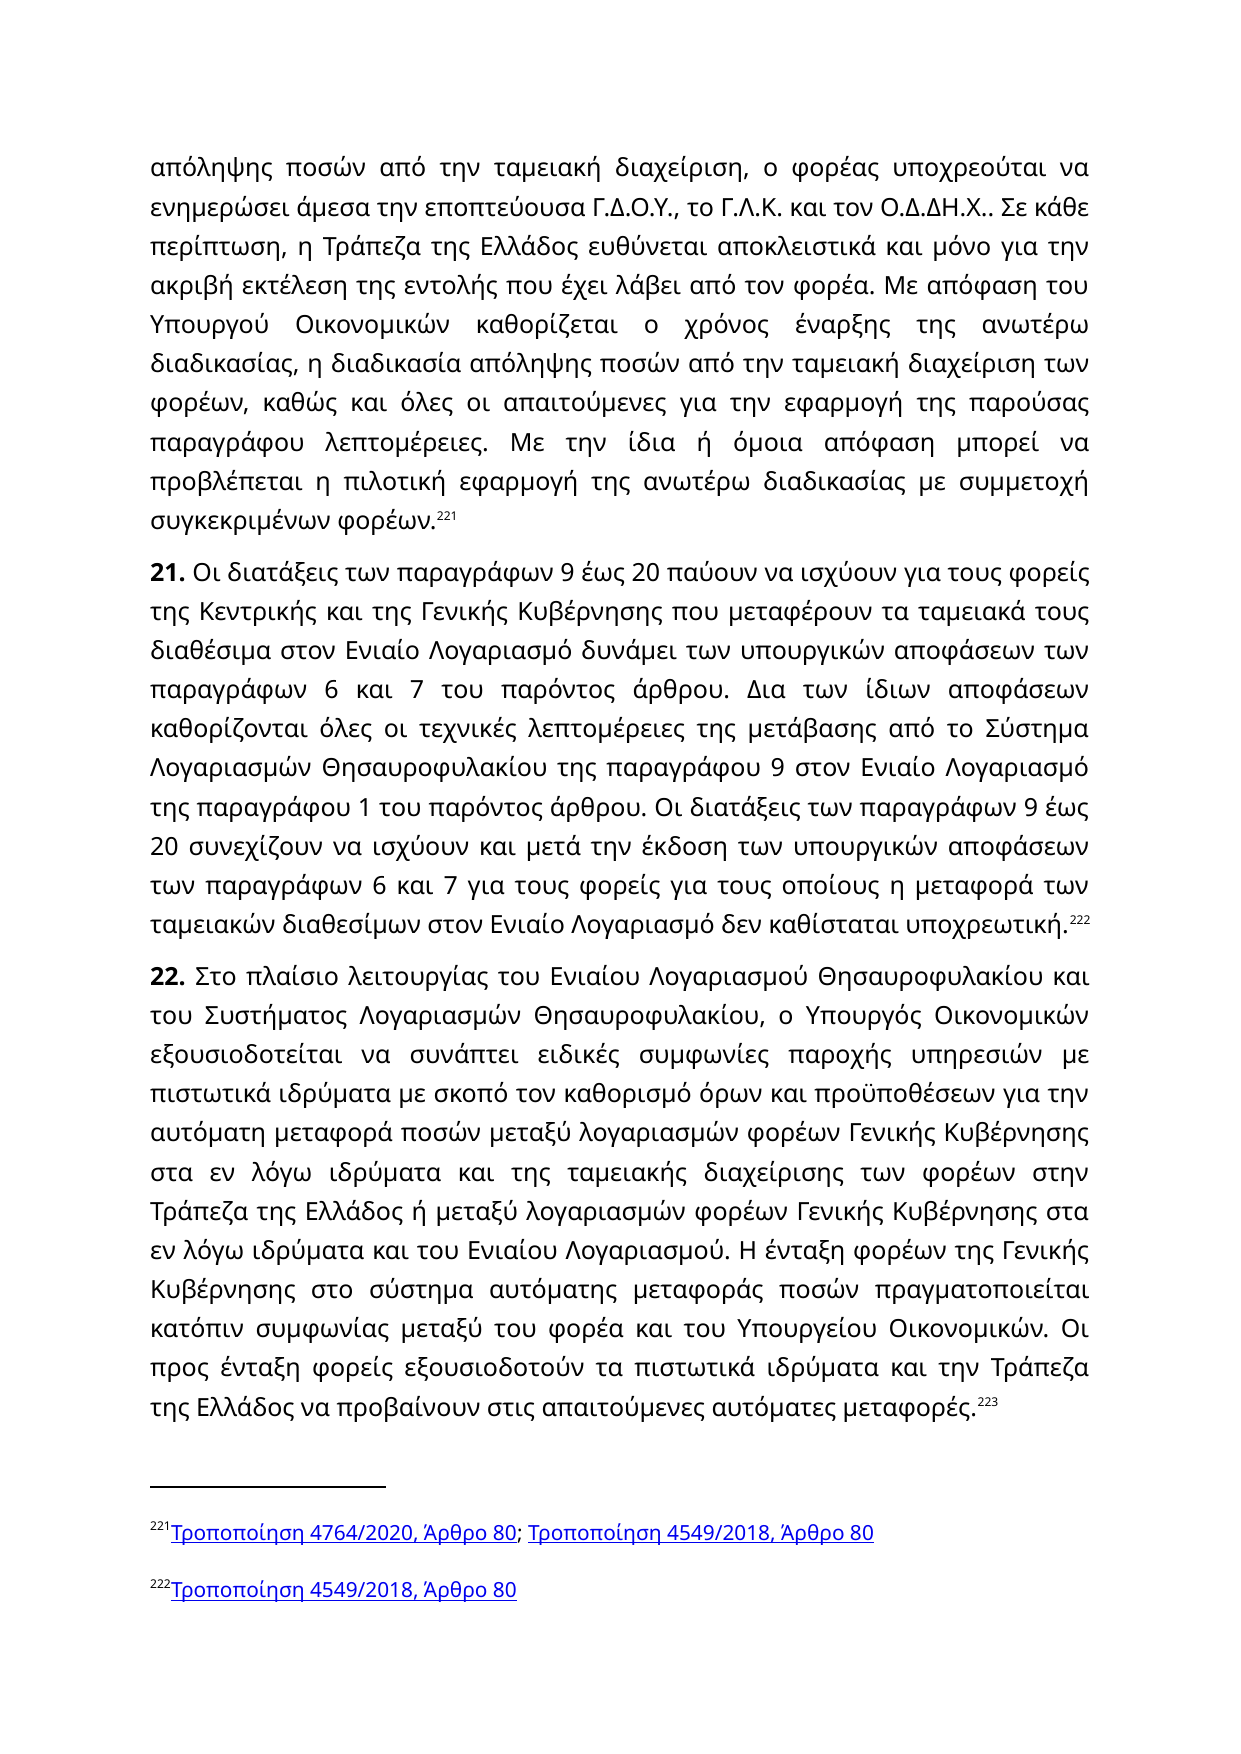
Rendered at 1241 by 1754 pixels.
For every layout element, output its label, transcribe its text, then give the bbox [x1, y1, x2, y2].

text Τροποποίηση 4549/2018, Άρθρο 80 [150, 1576, 1090, 1604]
text 22. Στο πλαίσιο λειτουργίας του Ενιαίου Λογαριασμού Θησαυροφυλακίου και του Συστήματος Λογαριασμών Θησαυροφυλακίου, ο Υπουργός Οικονομικών εξουσιοδοτείται να συνάπτει ειδικές συμφωνίες παροχής υπηρεσιών με πιστωτικά ιδρύματα με σκοπό τον καθορισμό όρων και προϋποθέσεων για την αυτόματη μεταφορά ποσών μεταξύ λογαριασμών φορέων Γενικής Κυβέρνησης στα εν λόγω ιδρύματα και της ταμειακής διαχείρισης των φορέων στην Τράπεζα της Ελλάδος ή μεταξύ λογαριασμών φορέων Γενικής Κυβέρνησης στα εν λόγω ιδρύματα και του Ενιαίου Λογαριασμού. Η ένταξη φορέων της Γενικής Κυβέρνησης στο σύστημα αυτόματης μεταφοράς ποσών πραγματοποιείται κατόπιν συμφωνίας μεταξύ του φορέα και του Υπουργείου Οικονομικών. Οι προς ένταξη φορείς εξουσιοδοτούν τα πιστωτικά ιδρύματα και την Τράπεζα της Ελλάδος να προβαίνουν στις απαιτούμενες αυτόματες μεταφορές. [150, 958, 1090, 1423]
text απόληψης ποσών από την ταμειακή διαχείριση, ο φορέας υποχρεούται να ενημερώσει άμεσα την εποπτεύουσα Γ.Δ.Ο.Υ., το Γ.Λ.Κ. και τον Ο.Δ.ΔΗ.Χ.. Σε κάθε περίπτωση, η Τράπεζα της Ελλάδος ευθύνεται αποκλειστικά και μόνο για την ακριβή εκτέλεση της εντολής που έχει λάβει από τον φορέα. Με απόφαση του Υπουργού Οικονομικών καθορίζεται ο χρόνος έναρξης της ανωτέρω διαδικασίας, η διαδικασία απόληψης ποσών από την ταμειακή διαχείριση των φορέων, καθώς και όλες οι απαιτούμενες για την εφαρμογή της παρούσας παραγράφου λεπτομέρειες. Με την ίδια ή όμοια απόφαση μπορεί να προβλέπεται η πιλοτική εφαρμογή της ανωτέρω διαδικασίας με συμμετοχή συγκεκριμένων φορέων. [150, 150, 1090, 537]
text Τροποποίηση 4764/2020, Άρθρο 80; Τροποποίηση 4549/2018, Άρθρο 80 [150, 1518, 1090, 1546]
text 21. Οι διατάξεις των παραγράφων 9 έως 20 παύουν να ισχύουν για τους φορείς της Κεντρικής και της Γενικής Κυβέρνησης που μεταφέρουν τα ταμειακά τους διαθέσιμα στον Ενιαίο Λογαριασμό δυνάμει των υπουργικών αποφάσεων των παραγράφων 6 και 7 του παρόντος άρθρου. Δια των ίδιων αποφάσεων καθορίζονται όλες οι τεχνικές λεπτομέρειες της μετάβασης από το Σύστημα Λογαριασμών Θησαυροφυλακίου της παραγράφου 9 στον Ενιαίο Λογαριασμό της παραγράφου 1 του παρόντος άρθρου. Οι διατάξεις των παραγράφων 9 έως 20 συνεχίζουν να ισχύουν και μετά την έκδοση των υπουργικών αποφάσεων των παραγράφων 6 και 7 για τους φορείς για τους οποίους η μεταφορά των ταμειακών διαθεσίμων στον Ενιαίο Λογαριασμό δεν καθίσταται υποχρεωτική. [150, 554, 1090, 941]
